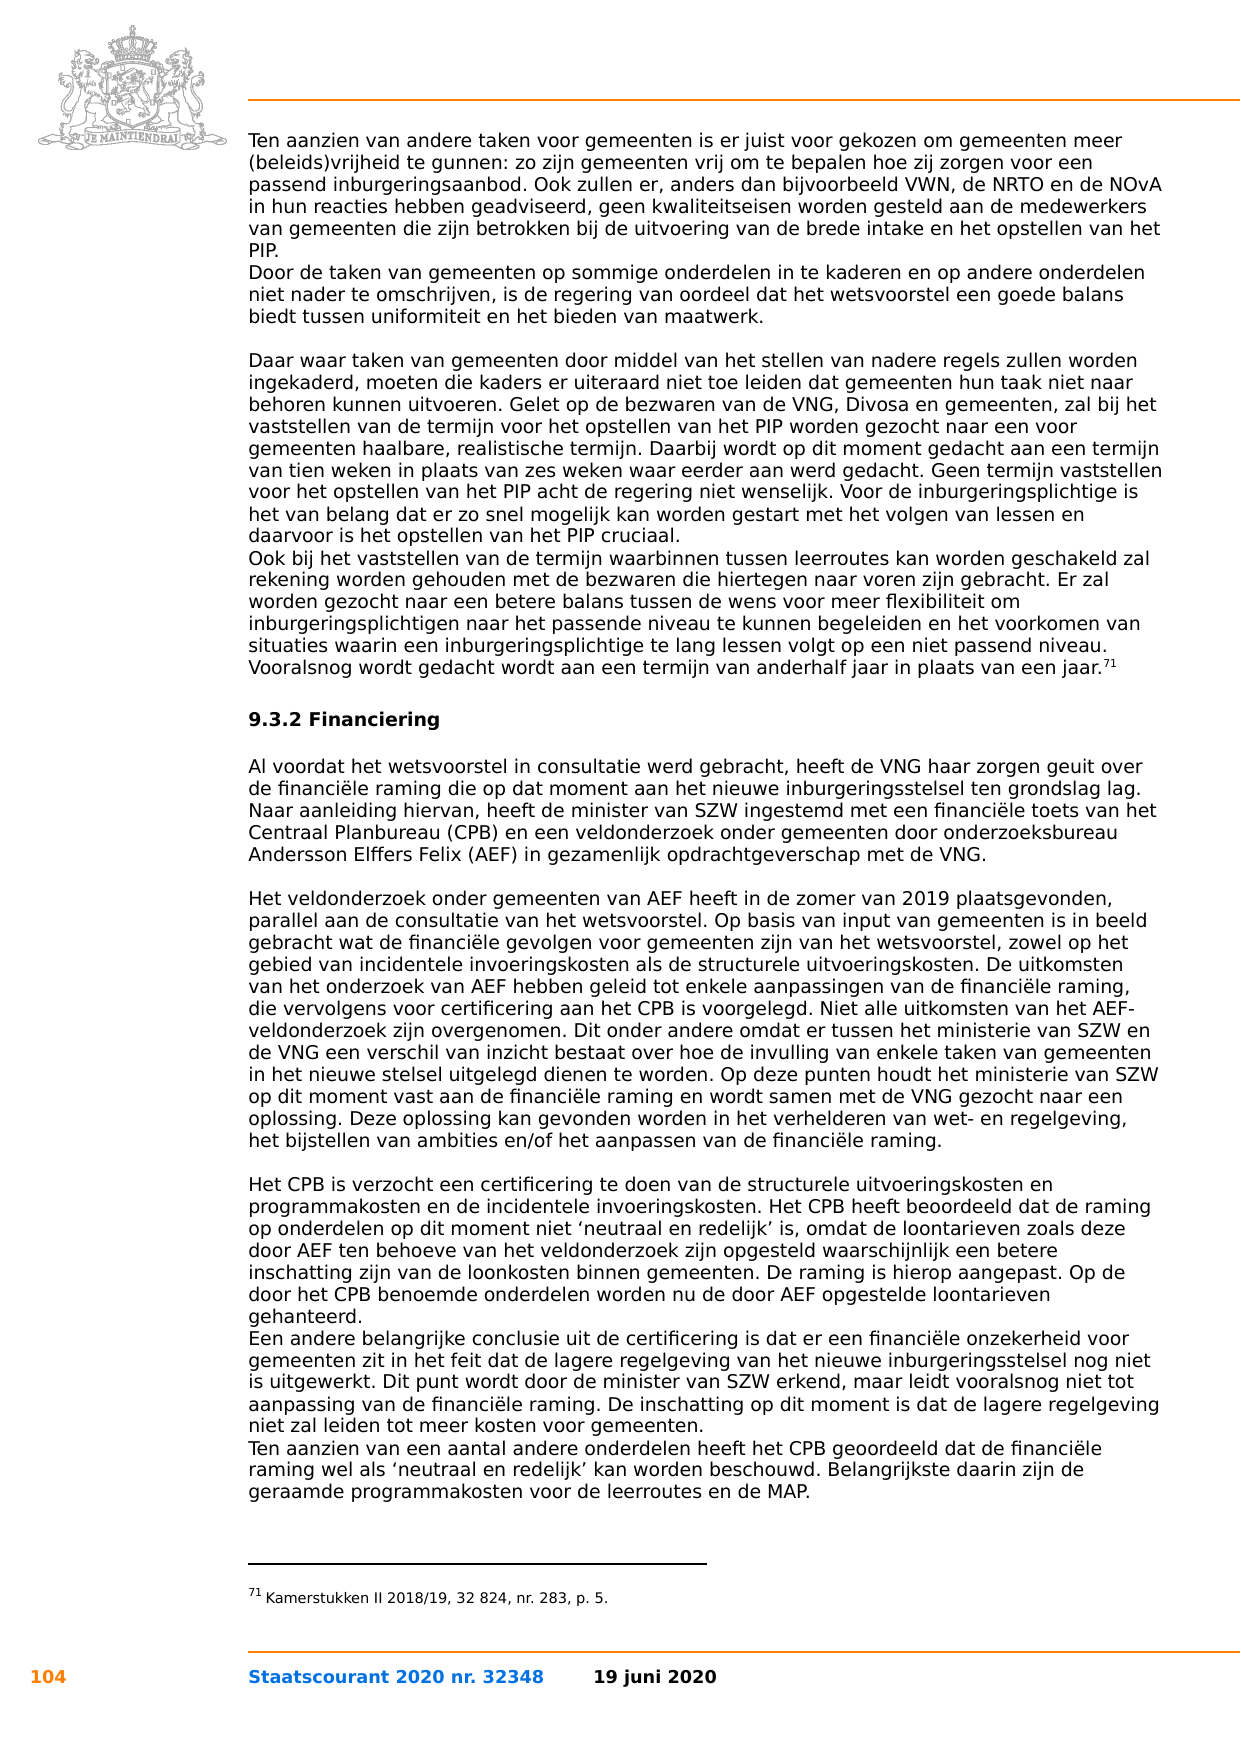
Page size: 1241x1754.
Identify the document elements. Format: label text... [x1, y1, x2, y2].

picture [38, 25, 227, 150]
text Al voordat het wetsvoorstel in consultatie werd gebracht, heeft de VNG haar zorgen geuit over de financiële raming die op dat moment aan het nieuwe inburgeringsstelsel ten grondslag lag. Naar aanleiding hiervan, heeft de minister van SZW ingestemd met een financiële toets van het Centraal Planbureau (CPB) en een veldonderzoek onder gemeenten door onderzoeksbureau Andersson Elffers Felix (AEF) in gezamenlijk opdrachtgeverschap met de VNG. [248, 756, 1163, 866]
text Kamerstukken II 2018/19, 32 824, nr. 283, p. 5. [248, 1586, 1163, 1608]
text Het veldonderzoek onder gemeenten van AEF heeft in de zomer van 2019 plaatsgevonden, parallel aan de consultatie van het wetsvoorstel. Op basis van input van gemeenten is in beeld gebracht wat de financiële gevolgen voor gemeenten zijn van het wetsvoorstel, zowel op het gebied van incidentele invoeringskosten als de structurele uitvoeringskosten. De uitkomsten van het onderzoek van AEF hebben geleid tot enkele aanpassingen van de financiële raming, die vervolgens voor certificering aan het CPB is voorgelegd. Niet alle uitkomsten van het AEF-veldonderzoek zijn overgenomen. Dit onder andere omdat er tussen het ministerie van SZW en de VNG een verschil van inzicht bestaat over hoe de invulling van enkele taken van gemeenten in het nieuwe stelsel uitgelegd dienen te worden. Op deze punten houdt het ministerie van SZW op dit moment vast aan de financiële raming en wordt samen met de VNG gezocht naar een oplossing. Deze oplossing kan gevonden worden in het verhelderen van wet- en regelgeving, het bijstellen van ambities en/of het aanpassen van de financiële raming. [248, 888, 1163, 1152]
text Ten aanzien van een aantal andere onderdelen heeft het CPB geoordeeld dat de financiële raming wel als ‘neutraal en redelijk’ kan worden beschouwd. Belangrijkste daarin zijn de geraamde programmakosten voor de leerroutes en de MAP. [248, 1437, 1163, 1503]
text Een andere belangrijke conclusie uit de certificering is dat er een financiële onzekerheid voor gemeenten zit in het feit dat de lagere regelgeving van het nieuwe inburgeringsstelsel nog niet is uitgewerkt. Dit punt wordt door de minister van SZW erkend, maar leidt vooralsnog niet tot aanpassing van de financiële raming. De inschatting op dit moment is dat de lagere regelgeving niet zal leiden tot meer kosten voor gemeenten. [248, 1327, 1163, 1437]
text Door de taken van gemeenten op sommige onderdelen in te kaderen en op andere onderdelen niet nader te omschrijven, is de regering van oordeel dat het wetsvoorstel een goede balans biedt tussen uniformiteit en het bieden van maatwerk. [248, 262, 1163, 328]
text Ook bij het vaststellen van de termijn waarbinnen tussen leerroutes kan worden geschakeld zal rekening worden gehouden met de bezwaren die hiertegen naar voren zijn gebracht. Er zal worden gezocht naar een betere balans tussen de wens voor meer flexibiliteit om inburgeringsplichtigen naar het passende niveau te kunnen begeleiden en het voorkomen van situaties waarin een inburgeringsplichtige te lang lessen volgt op een niet passend niveau. Vooralsnog wordt gedacht wordt aan een termijn van anderhalf jaar in plaats van een jaar. [248, 547, 1163, 679]
text Daar waar taken van gemeenten door middel van het stellen van nadere regels zullen worden ingekaderd, moeten die kaders er uiteraard niet toe leiden dat gemeenten hun taak niet naar behoren kunnen uitvoeren. Gelet op de bezwaren van de VNG, Divosa en gemeenten, zal bij het vaststellen van de termijn voor het opstellen van het PIP worden gezocht naar een voor gemeenten haalbare, realistische termijn. Daarbij wordt op dit moment gedacht aan een termijn van tien weken in plaats van zes weken waar eerder aan werd gedacht. Geen termijn vaststellen voor het opstellen van het PIP acht de regering niet wenselijk. Voor de inburgeringsplichtige is het van belang dat er zo snel mogelijk kan worden gestart met het volgen van lessen en daarvoor is het opstellen van het PIP cruciaal. [248, 349, 1163, 547]
text Het CPB is verzocht een certificering te doen van de structurele uitvoeringskosten en programmakosten en de incidentele invoeringskosten. Het CPB heeft beoordeeld dat de raming op onderdelen op dit moment niet ‘neutraal en redelijk’ is, omdat de loontarieven zoals deze door AEF ten behoeve van het veldonderzoek zijn opgesteld waarschijnlijk een betere inschatting zijn van de loonkosten binnen gemeenten. De raming is hierop aangepast. Op de door het CPB benoemde onderdelen worden nu de door AEF opgestelde loontarieven gehanteerd. [248, 1174, 1163, 1327]
subtitle 9.3.2 Financiering [248, 709, 1163, 731]
text Ten aanzien van andere taken voor gemeenten is er juist voor gekozen om gemeenten meer (beleids)vrijheid te gunnen: zo zijn gemeenten vrij om te bepalen hoe zij zorgen voor een passend inburgeringsaanbod. Ook zullen er, anders dan bijvoorbeeld VWN, de NRTO en de NOvA in hun reacties hebben geadviseerd, geen kwaliteitseisen worden gesteld aan de medewerkers van gemeenten die zijn betrokken bij de uitvoering van de brede intake en het opstellen van het PIP. [248, 130, 1163, 262]
